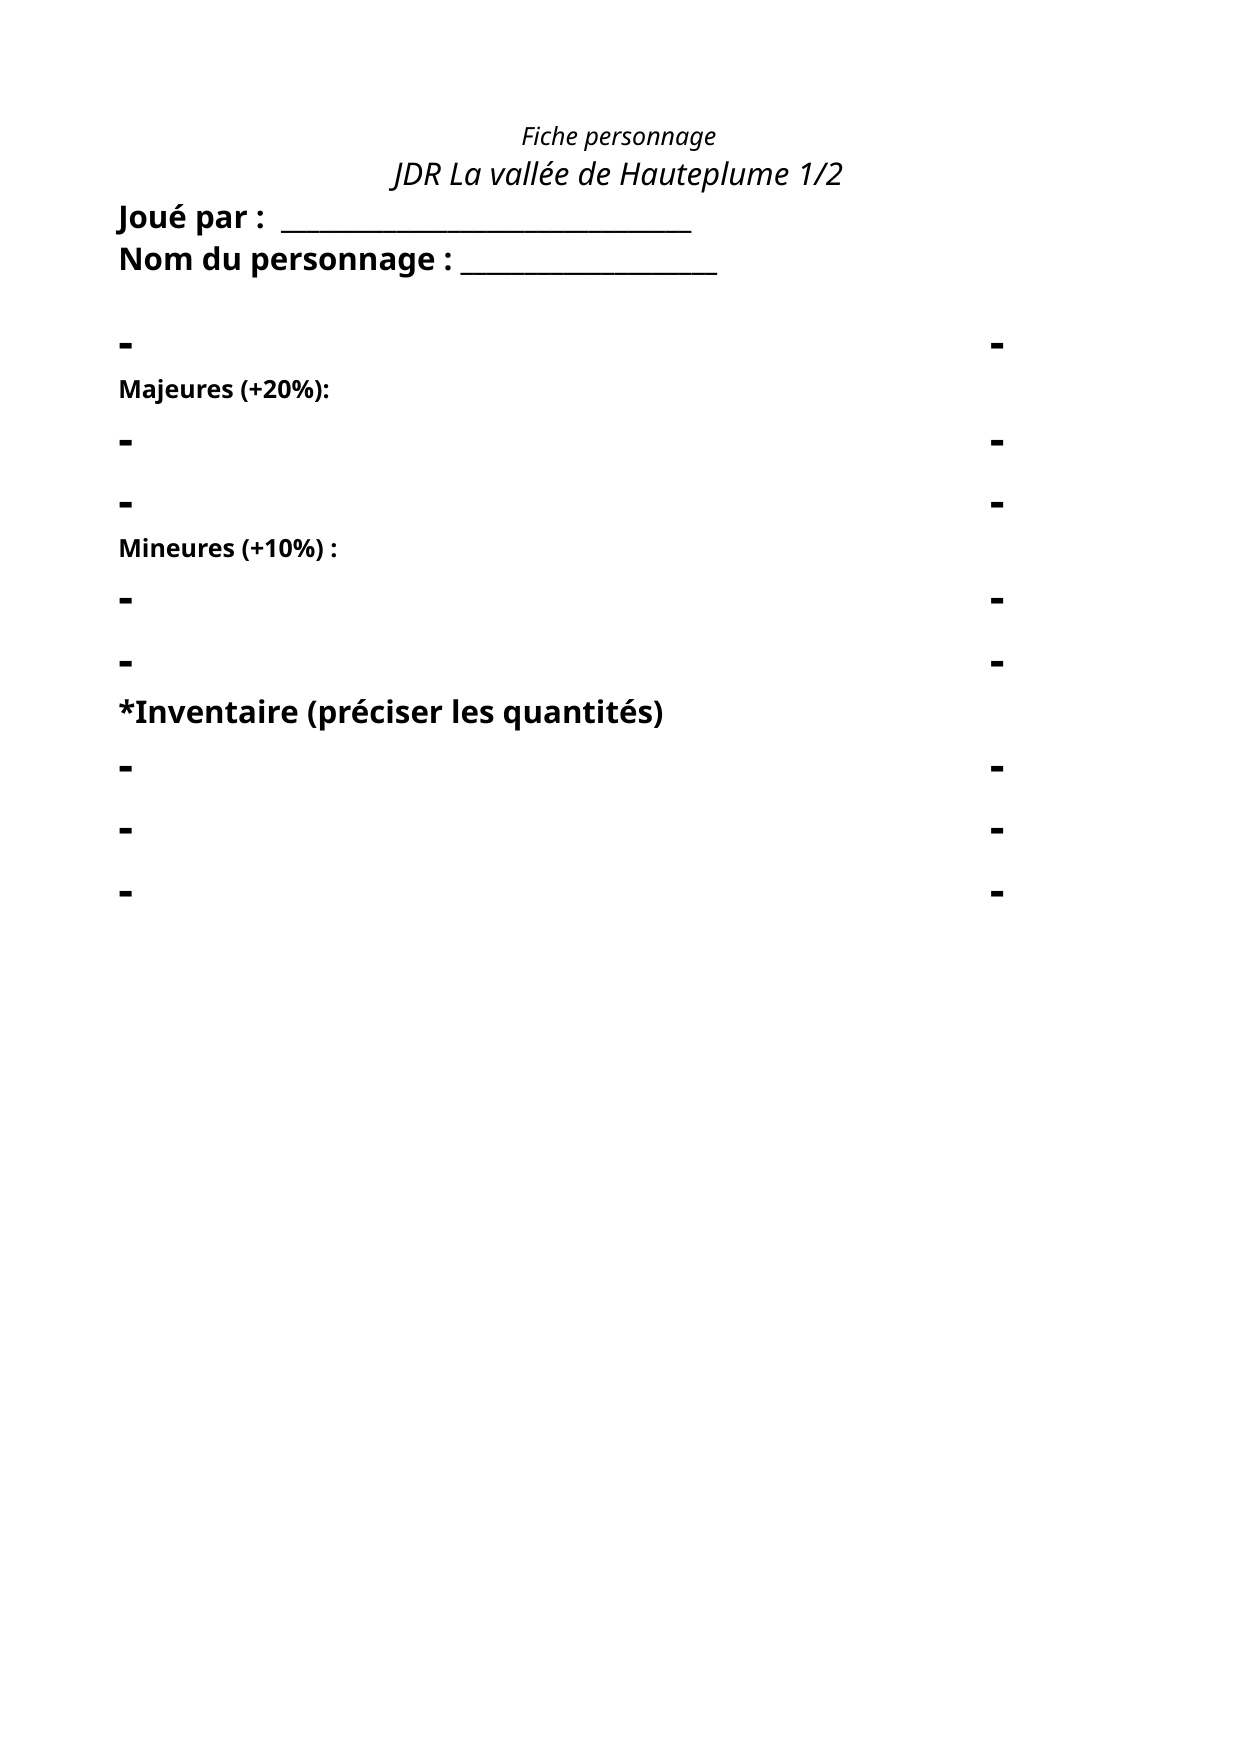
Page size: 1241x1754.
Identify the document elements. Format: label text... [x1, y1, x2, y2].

text - - [118, 468, 1122, 531]
text - - [118, 309, 1122, 372]
text - - [118, 565, 1122, 627]
text Mineures (+10%) : [118, 531, 1122, 565]
text - - [118, 732, 1122, 794]
text - - [118, 627, 1122, 689]
text Majeures (+20%): [118, 372, 1122, 406]
text - - [118, 406, 1122, 468]
text - - [118, 857, 1122, 919]
text - - [118, 794, 1122, 857]
text *Inventaire (préciser les quantités) [118, 689, 1122, 732]
